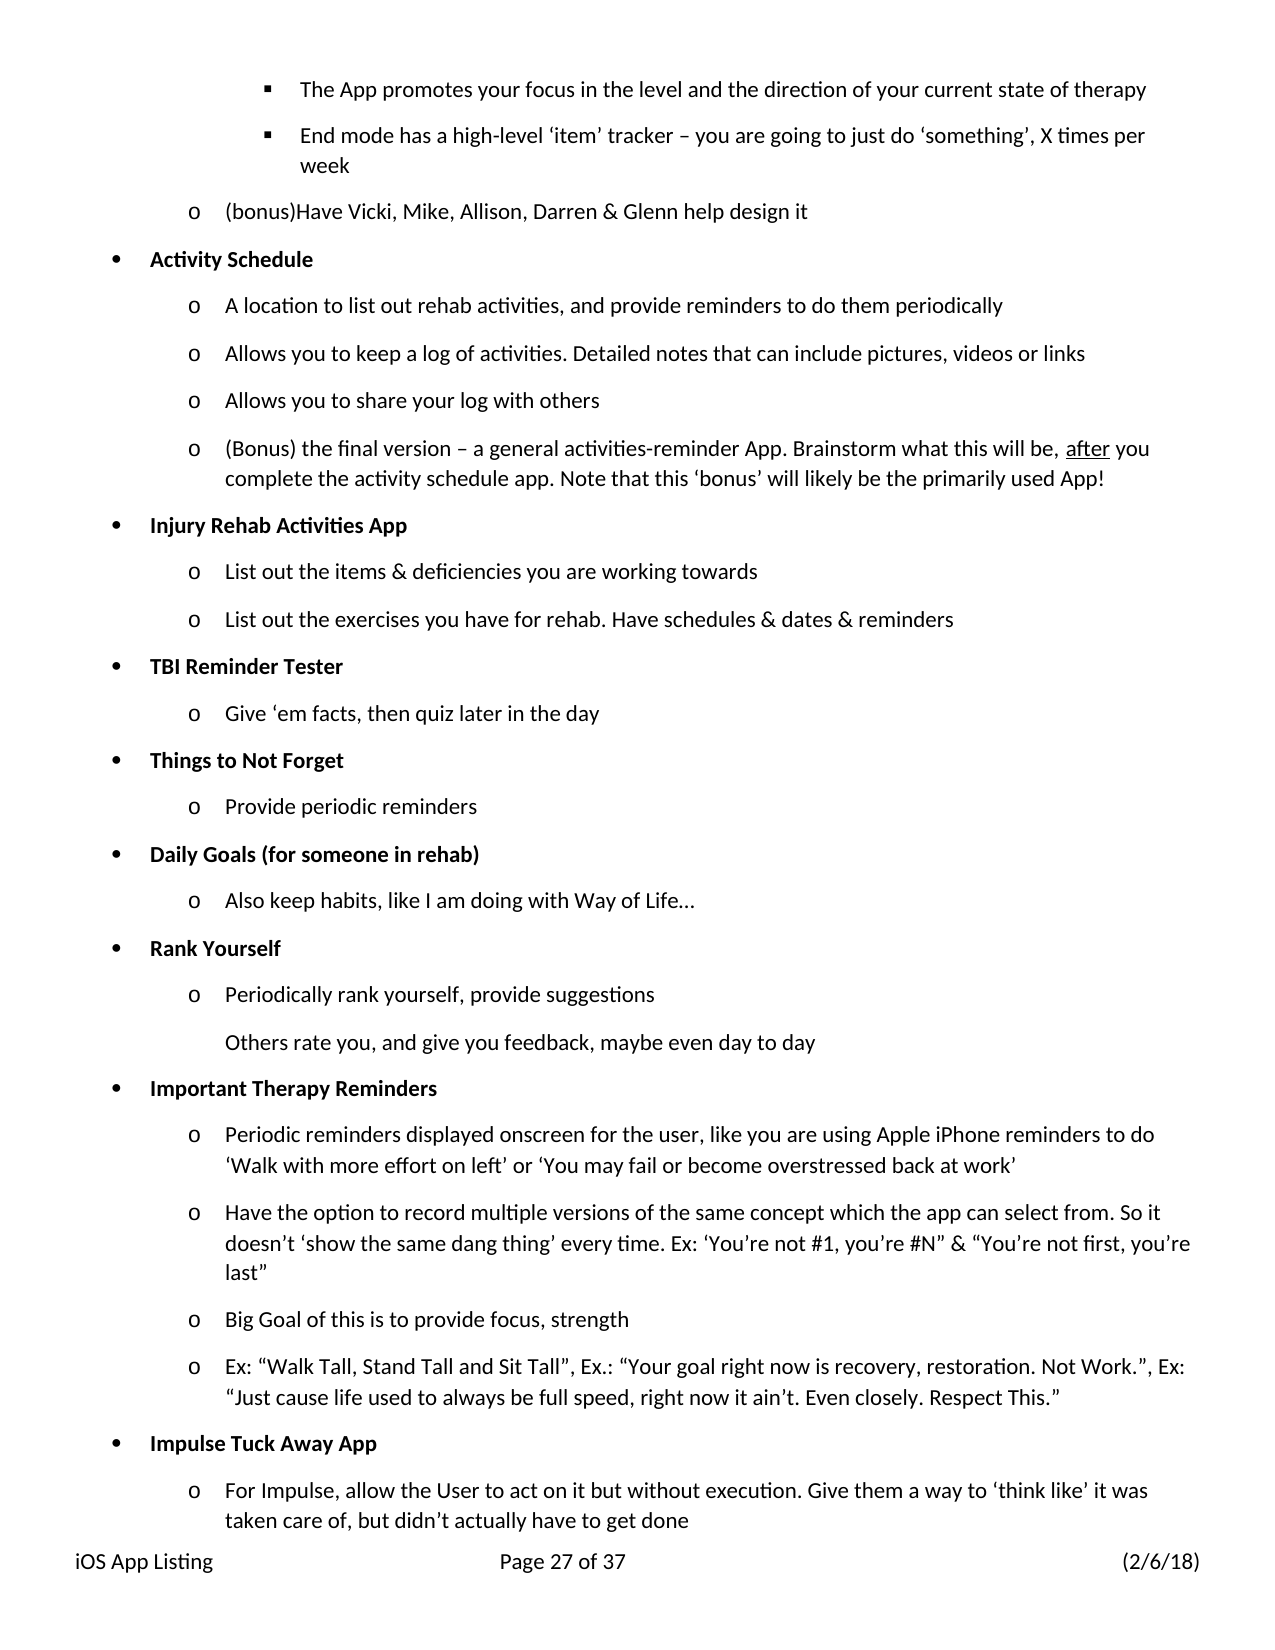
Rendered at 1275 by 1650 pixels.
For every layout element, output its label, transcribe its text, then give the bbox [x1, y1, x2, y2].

list Important Therapy Reminders [112, 1074, 1200, 1102]
list Big Goal of this is to provide focus, strength [187, 1305, 1200, 1334]
list Rank Yourself [112, 934, 1200, 962]
list Ex: “Walk Tall, Stand Tall and Sit Tall”, Ex.: “Your goal right now is recovery, restoration. Not Work.”, Ex: “Just cause life used to always be full speed, right now it ain’t. Even closely. Respect This.” [187, 1352, 1200, 1411]
list End mode has a high-level ‘item’ tracker – you are going to just do ‘something’, X times per week [262, 121, 1200, 179]
list Things to Not Forget [112, 746, 1200, 774]
list Allows you to share your log with others [187, 386, 1200, 415]
list Provide periodic reminders [187, 792, 1200, 822]
list TBI Reminder Tester [112, 652, 1200, 680]
list Periodic reminders displayed onscreen for the user, like you are using Apple iPhone reminders to do ‘Walk with more effort on left’ or ‘You may fail or become overstressed back at work’ [187, 1121, 1200, 1179]
list Daily Goals (for someone in rehab) [112, 840, 1200, 868]
list List out the exercises you have for rehab. Have schedules & dates & reminders [187, 605, 1200, 634]
list (Bonus) the final version – a general activities-reminder App. Brainstorm what this will be, after you complete the activity schedule app. Note that this ‘bonus’ will likely be the primarily used App! [187, 434, 1200, 493]
list A location to list out rehab activities, and provide reminders to do them periodically [187, 291, 1200, 320]
list Have the option to record multiple versions of the same concept which the app can select from. So it doesn’t ‘show the same dang thing’ every time. Ex: ‘You’re not #1, you’re #N” & “You’re not first, you’re last” [187, 1198, 1200, 1286]
list Activity Schedule [112, 245, 1200, 273]
list List out the items & deficiencies you are working towards [187, 557, 1200, 586]
list For Impulse, allow the User to act on it but without execution. Give them a way to ‘think like’ it was taken care of, but didn’t actually have to get done [187, 1476, 1200, 1534]
list Injury Rehab Activities App [112, 511, 1200, 539]
list Others rate you, and give you feedback, maybe even day to day [225, 1028, 1200, 1056]
list Periodically rank yourself, provide suggestions [187, 980, 1200, 1009]
list Impulse Tuck Away App [112, 1429, 1200, 1457]
list (bonus)Have Vicki, Mike, Allison, Darren & Glenn help design it [187, 197, 1200, 227]
list Give ‘em facts, then quiz later in the day [187, 699, 1200, 728]
list The App promotes your focus in the level and the direction of your current state of therapy [262, 75, 1200, 103]
list Also keep habits, like I am doing with Way of Life… [187, 886, 1200, 916]
list Allows you to keep a log of activities. Detailed notes that can include pictures, videos or links [187, 339, 1200, 368]
